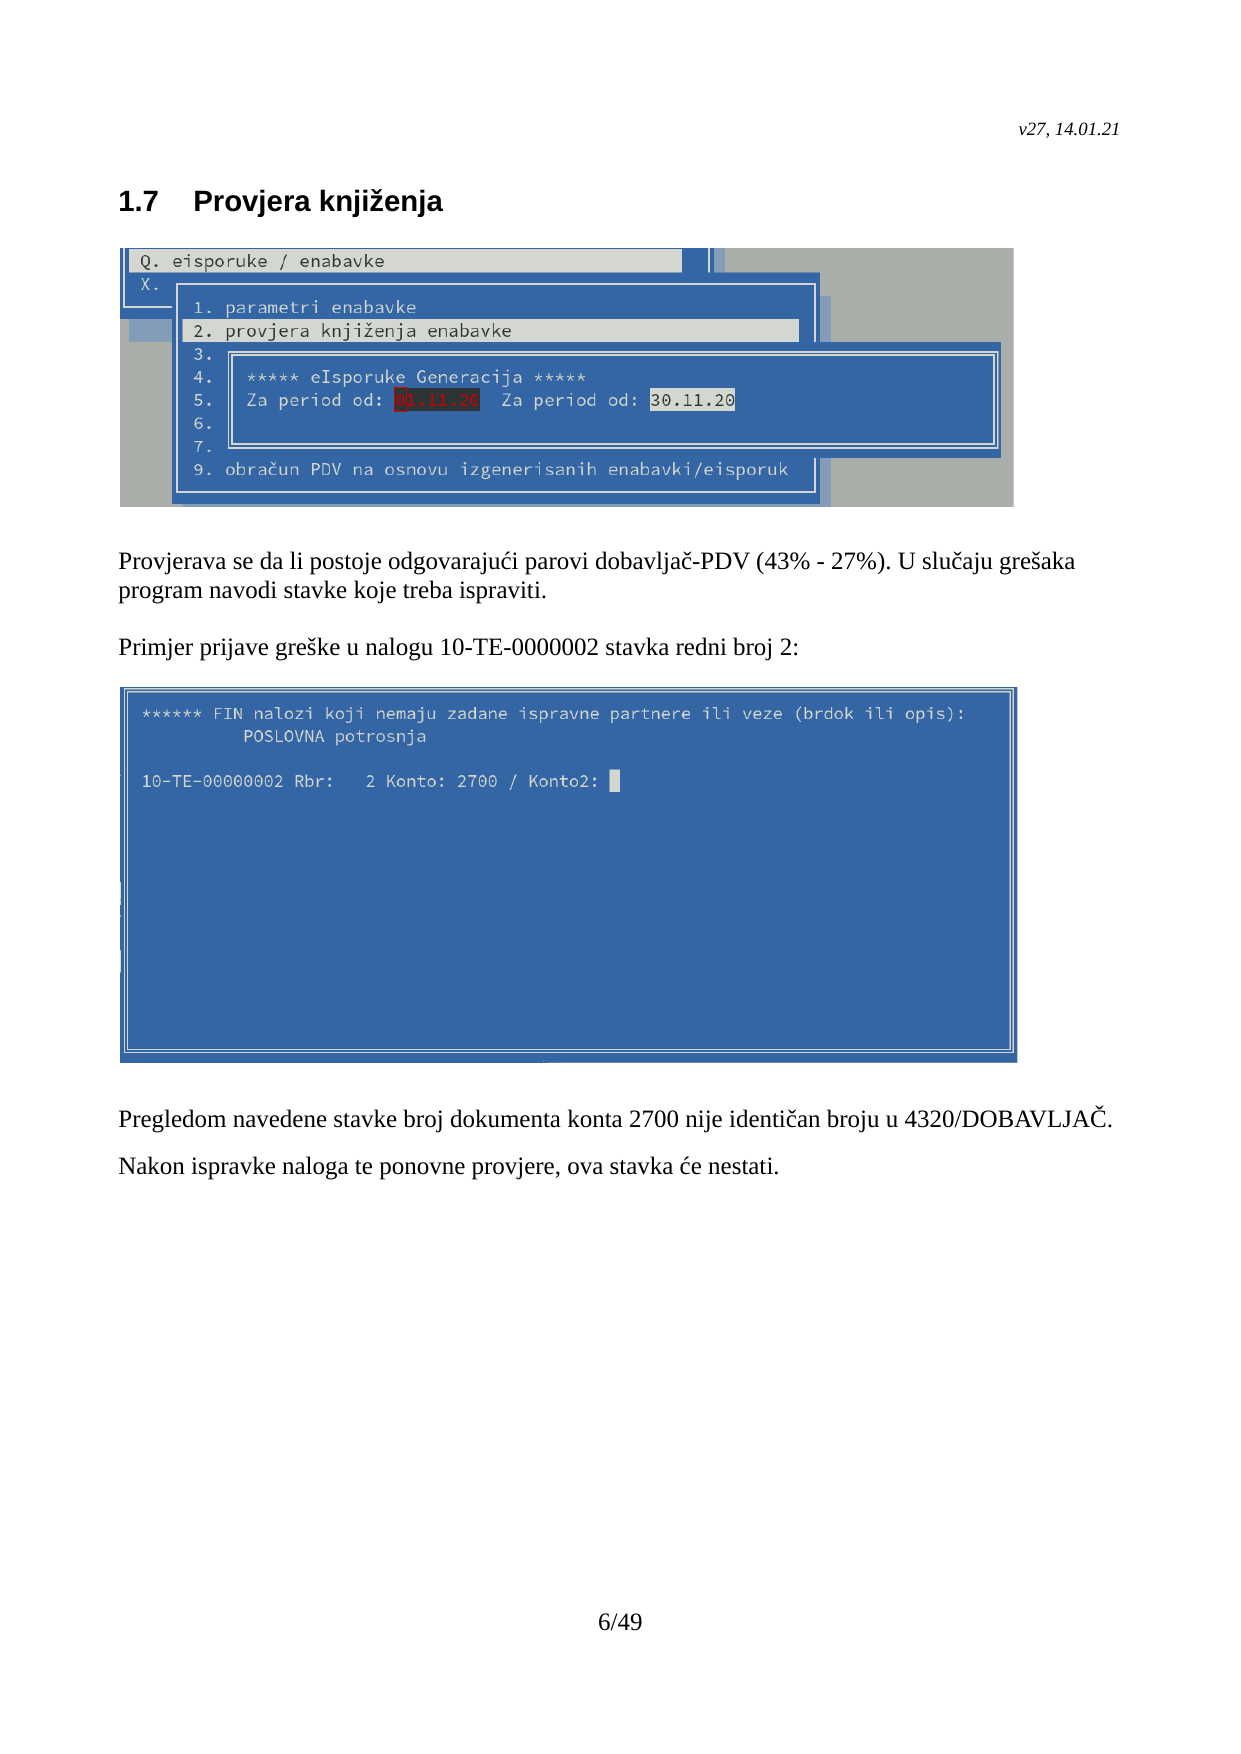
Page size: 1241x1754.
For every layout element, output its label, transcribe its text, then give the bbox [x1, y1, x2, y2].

picture [120, 687, 1018, 1063]
subtitle Nakon ispravke naloga te ponovne provjere, ova stavka će nestati. [118, 1151, 1122, 1180]
text Primjer prijave greške u nalogu 10-TE-0000002 stavka redni broj 2: [118, 632, 1122, 661]
text Provjerava se da li postoje odgovarajući parovi dobavljač-PDV (43% - 27%). U slučaju grešaka program navodi stavke koje treba ispraviti. [118, 546, 1122, 604]
subtitle Pregledom navedene stavke broj dokumenta konta 2700 nije identičan broju u 4320/DOBAVLJAČ. [118, 1104, 1122, 1133]
subtitle Provjera knjiženja [118, 184, 1122, 217]
picture [120, 248, 1014, 507]
